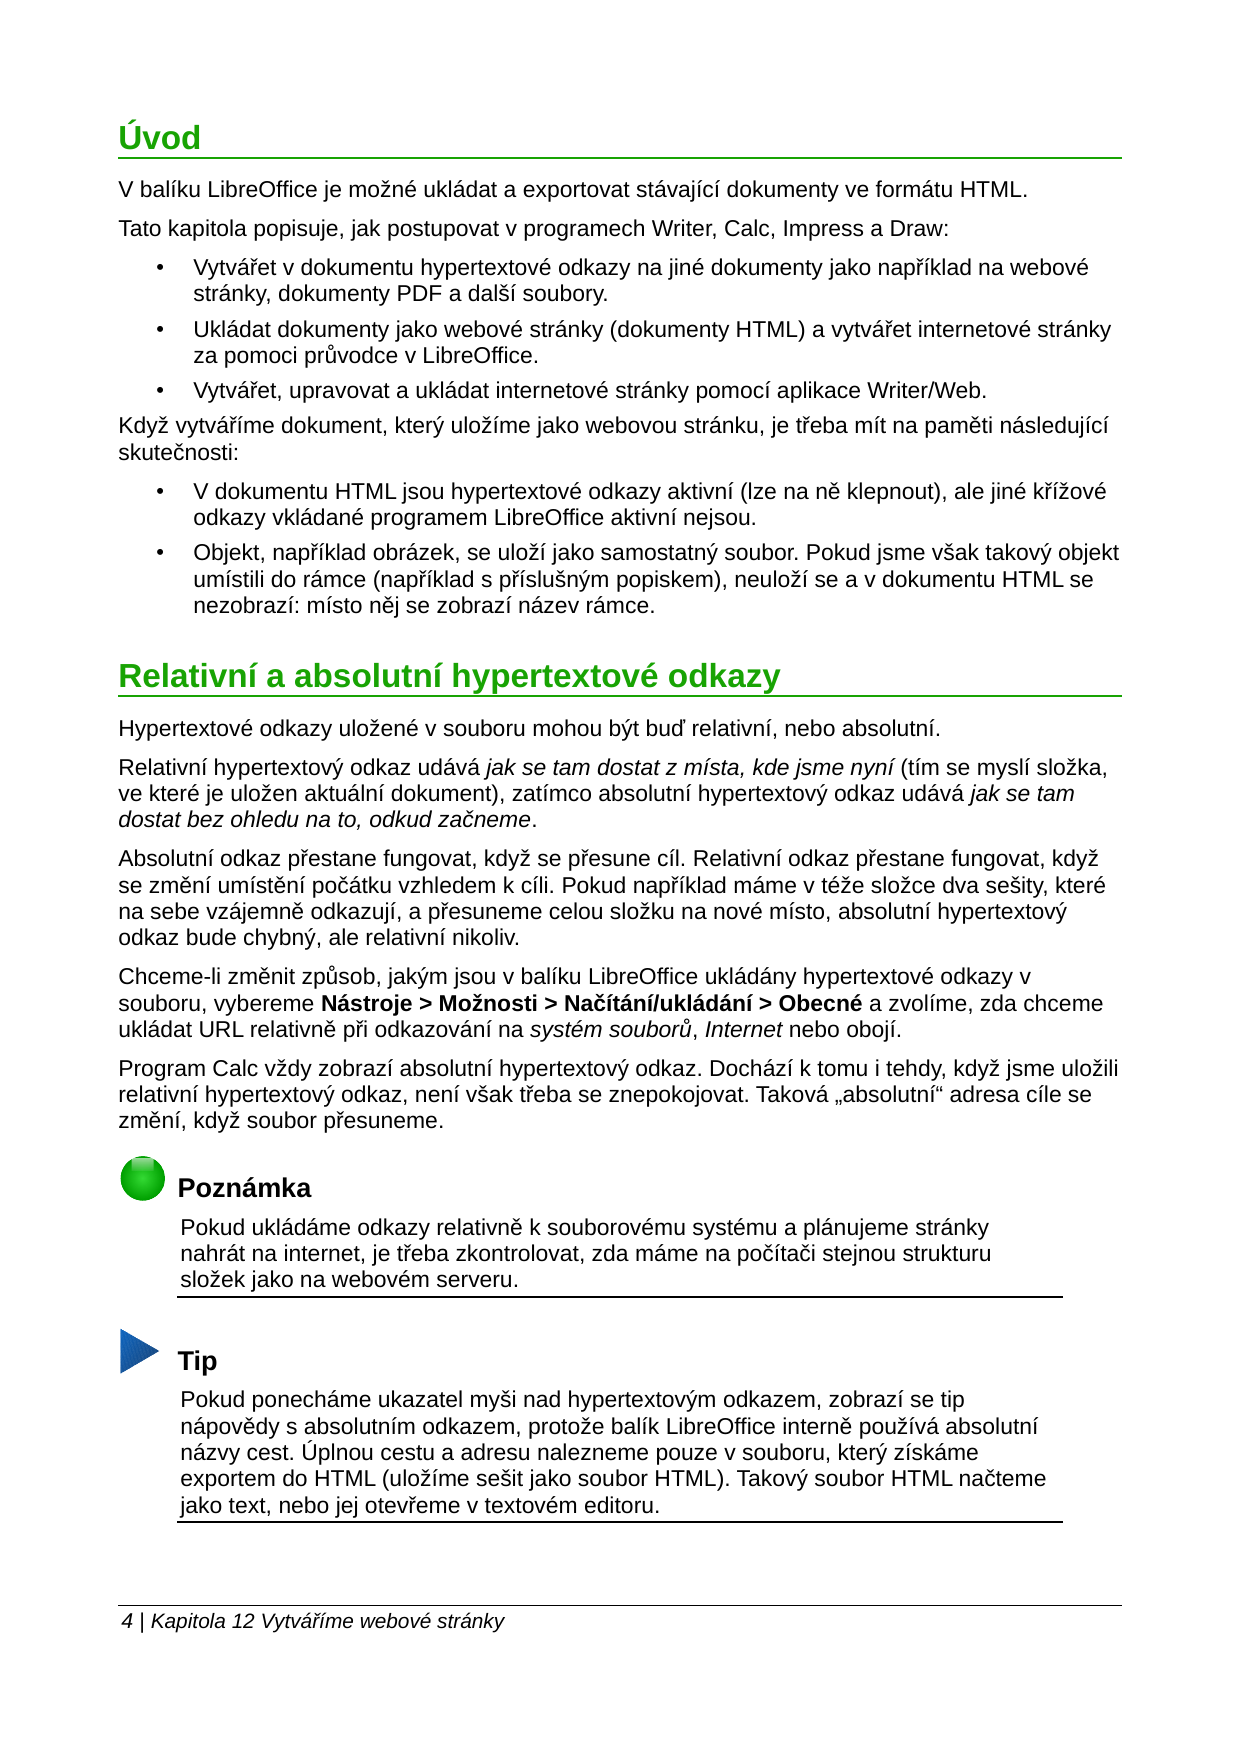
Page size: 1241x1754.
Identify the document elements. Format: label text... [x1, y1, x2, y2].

subtitle Relativní a absolutní hypertextové odkazy [118, 657, 1122, 695]
subtitle Poznámka [118, 1154, 1122, 1203]
subtitle Úvod [118, 118, 1122, 157]
text Absolutní odkaz přestane fungovat, když se přesune cíl. Relativní odkaz přestane fungovat, když se změní umístění počátku vzhledem k cíli. Pokud například máme v téže složce dva sešity, které na sebe vzájemně odkazují, a přesuneme celou složku na nové místo, absolutní hypertextový odkaz bude chybný, ale relativní nikoliv. [118, 845, 1122, 951]
list Vytvářet v dokumentu hypertextové odkazy na jiné dokumenty jako například na webové stránky, dokumenty PDF a další soubory. [156, 254, 1122, 307]
list Ukládat dokumenty jako webové stránky (dokumenty HTML) a vytvářet internetové stránky za pomoci průvodce v LibreOffice. [156, 316, 1122, 368]
text Hypertextové odkazy uložené v souboru mohou být buď relativní, nebo absolutní. [118, 715, 1122, 741]
list Tato kapitola popisuje, jak postupovat v programech Writer, Calc, Impress a Draw: [118, 215, 1122, 242]
text Program Calc vždy zobrazí absolutní hypertextový odkaz. Dochází k tomu i tehdy, když jsme uložili relativní hypertextový odkaz, není však třeba se znepokojovat. Taková „absolutní“ adresa cíle se změní, když soubor přesuneme. [118, 1055, 1122, 1134]
text Chceme-li změnit způsob, jakým jsou v balíku LibreOffice ukládány hypertextové odkazy v souboru, vybereme Nástroje > Možnosti > Načítání/ukládání > Obecné a zvolíme, zda chceme ukládat URL relativně při odkazování na systém souborů, Internet nebo obojí. [118, 963, 1122, 1042]
list Vytvářet, upravovat a ukládat internetové stránky pomocí aplikace Writer/Web. [156, 377, 1122, 403]
text V balíku LibreOffice je možné ukládat a exportovat stávající dokumenty ve formátu HTML. [118, 176, 1122, 203]
list Když vytváříme dokument, který uložíme jako webovou stránku, je třeba mít na paměti následující skutečnosti: [118, 412, 1122, 465]
text Pokud ukládáme odkazy relativně k souborovému systému a plánujeme stránky nahrát na internet, je třeba zkontrolovat, zda máme na počítači stejnou strukturu složek jako na webovém serveru. [177, 1211, 1063, 1296]
list Objekt, například obrázek, se uloží jako samostatný soubor. Pokud jsme však takový objekt umístili do rámce (například s příslušným popiskem), neuloží se a v dokumentu HTML se nezobrazí: místo něj se zobrazí název rámce. [156, 539, 1122, 618]
text Pokud ponecháme ukazatel myši nad hypertextovým odkazem, zobrazí se tip nápovědy s absolutním odkazem, protože balík LibreOffice interně používá absolutní názvy cest. Úplnou cestu a adresu nalezneme pouze v souboru, který získáme exportem do HTML (uložíme sešit jako soubor HTML). Takový soubor HTML načteme jako text, nebo jej otevřeme v textovém editoru. [177, 1383, 1063, 1521]
list V dokumentu HTML jsou hypertextové odkazy aktivní (lze na ně klepnout), ale jiné křížové odkazy vkládané programem LibreOffice aktivní nejsou. [156, 478, 1122, 530]
text Relativní hypertextový odkaz udává jak se tam dostat z místa, kde jsme nyní (tím se myslí složka, ve které je uložen aktuální dokument), zatímco absolutní hypertextový odkaz udává jak se tam dostat bez ohledu na to, odkud začneme. [118, 754, 1122, 833]
subtitle Tip [118, 1326, 1122, 1376]
